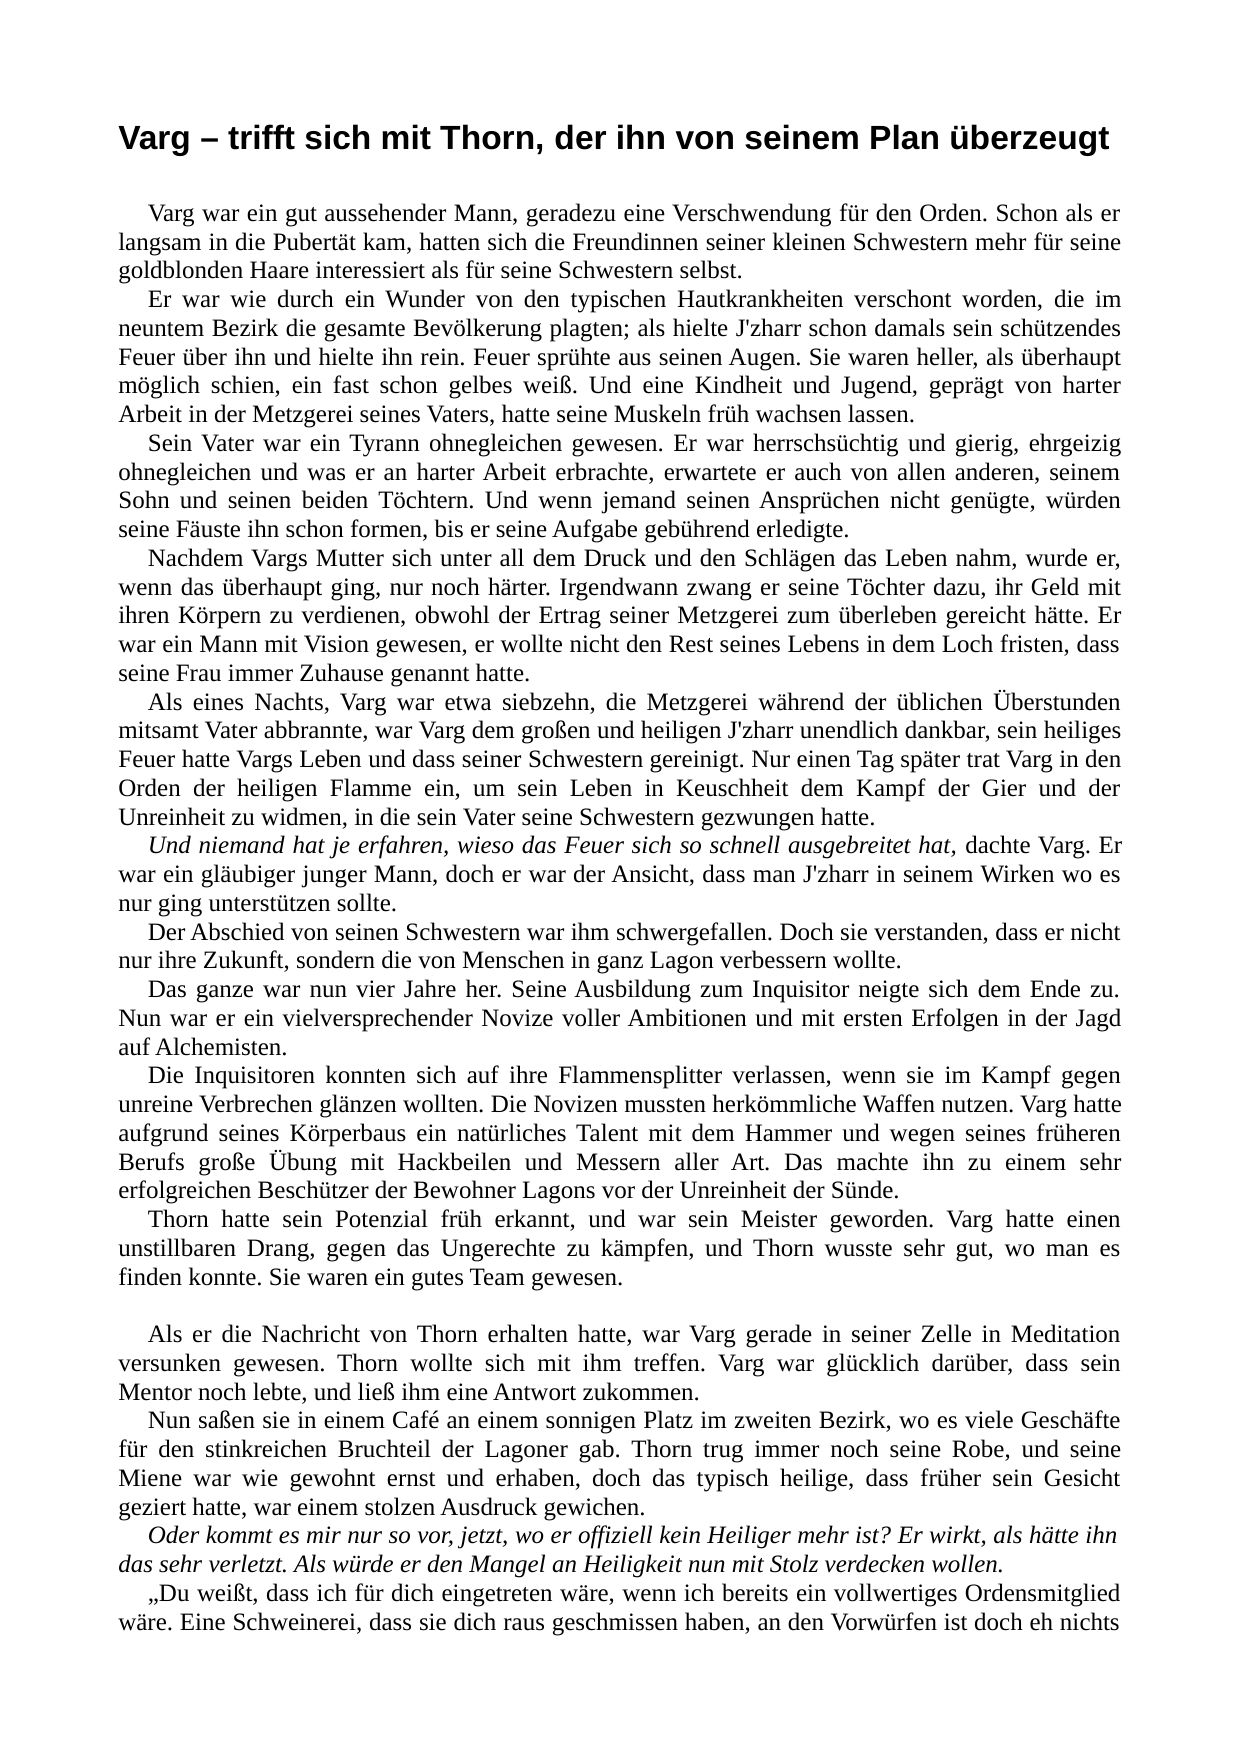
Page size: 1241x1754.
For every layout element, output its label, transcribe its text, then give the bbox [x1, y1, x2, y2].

text Und niemand hat je erfahren, wieso das Feuer sich so schnell ausgebreitet hat, dachte Varg. Er war ein gläubiger junger Mann, doch er war der Ansicht, dass man J'zharr in seinem Wirken wo es nur ging unterstützen sollte. [118, 831, 1122, 917]
text Nun saßen sie in einem Café an einem sonnigen Platz im zweiten Bezirk, wo es viele Geschäfte für den stinkreichen Bruchteil der Lagoner gab. Thorn trug immer noch seine Robe, und seine Miene war wie gewohnt ernst und erhaben, doch das typisch heilige, dass früher sein Gesicht geziert hatte, war einem stolzen Ausdruck gewichen. [118, 1406, 1122, 1521]
text Das ganze war nun vier Jahre her. Seine Ausbildung zum Inquisitor neigte sich dem Ende zu. Nun war er ein vielversprechender Novize voller Ambitionen und mit ersten Erfolgen in der Jagd auf Alchemisten. [118, 974, 1122, 1061]
subtitle Varg – trifft sich mit Thorn, der ihn von seinem Plan überzeugt [118, 118, 1122, 157]
text Varg war ein gut aussehender Mann, geradezu eine Verschwendung für den Orden. Schon als er langsam in die Pubertät kam, hatten sich die Freundinnen seiner kleinen Schwestern mehr für seine goldblonden Haare interessiert als für seine Schwestern selbst. [118, 198, 1122, 284]
text Als eines Nachts, Varg war etwa siebzehn, die Metzgerei während der üblichen Überstunden mitsamt Vater abbrannte, war Varg dem großen und heiligen J'zharr unendlich dankbar, sein heiliges Feuer hatte Vargs Leben und dass seiner Schwestern gereinigt. Nur einen Tag später trat Varg in den Orden der heiligen Flamme ein, um sein Leben in Keuschheit dem Kampf der Gier und der Unreinheit zu widmen, in die sein Vater seine Schwestern gezwungen hatte. [118, 687, 1122, 831]
text Die Inquisitoren konnten sich auf ihre Flammensplitter verlassen, wenn sie im Kampf gegen unreine Verbrechen glänzen wollten. Die Novizen mussten herkömmliche Waffen nutzen. Varg hatte aufgrund seines Körperbaus ein natürliches Talent mit dem Hammer und wegen seines früheren Berufs große Übung mit Hackbeilen und Messern aller Art. Das machte ihn zu einem sehr erfolgreichen Beschützer der Bewohner Lagons vor der Unreinheit der Sünde. [118, 1061, 1122, 1204]
text „Du weißt, dass ich für dich eingetreten wäre, wenn ich bereits ein vollwertiges Ordensmitglied wäre. Eine Schweinerei, dass sie dich raus geschmissen haben, an den Vorwürfen ist doch eh nichts [118, 1578, 1122, 1636]
text Oder kommt es mir nur so vor, jetzt, wo er offiziell kein Heiliger mehr ist? Er wirkt, als hätte ihn das sehr verletzt. Als würde er den Mangel an Heiligkeit nun mit Stolz verdecken wollen. [118, 1521, 1122, 1578]
text Er war wie durch ein Wunder von den typischen Hautkrankheiten verschont worden, die im neuntem Bezirk die gesamte Bevölkerung plagten; als hielte J'zharr schon damals sein schützendes Feuer über ihn und hielte ihn rein. Feuer sprühte aus seinen Augen. Sie waren heller, als überhaupt möglich schien, ein fast schon gelbes weiß. Und eine Kindheit und Jugend, geprägt von harter Arbeit in der Metzgerei seines Vaters, hatte seine Muskeln früh wachsen lassen. [118, 284, 1122, 428]
text Sein Vater war ein Tyrann ohnegleichen gewesen. Er war herrschsüchtig und gierig, ehrgeizig ohnegleichen und was er an harter Arbeit erbrachte, erwartete er auch von allen anderen, seinem Sohn und seinen beiden Töchtern. Und wenn jemand seinen Ansprüchen nicht genügte, würden seine Fäuste ihn schon formen, bis er seine Aufgabe gebührend erledigte. [118, 428, 1122, 543]
text Als er die Nachricht von Thorn erhalten hatte, war Varg gerade in seiner Zelle in Meditation versunken gewesen. Thorn wollte sich mit ihm treffen. Varg war glücklich darüber, dass sein Mentor noch lebte, und ließ ihm eine Antwort zukommen. [118, 1319, 1122, 1406]
text Thorn hatte sein Potenzial früh erkannt, und war sein Meister geworden. Varg hatte einen unstillbaren Drang, gegen das Ungerechte zu kämpfen, und Thorn wusste sehr gut, wo man es finden konnte. Sie waren ein gutes Team gewesen. [118, 1204, 1122, 1291]
text Der Abschied von seinen Schwestern war ihm schwergefallen. Doch sie verstanden, dass er nicht nur ihre Zukunft, sondern die von Menschen in ganz Lagon verbessern wollte. [118, 917, 1122, 974]
text Nachdem Vargs Mutter sich unter all dem Druck und den Schlägen das Leben nahm, wurde er, wenn das überhaupt ging, nur noch härter. Irgendwann zwang er seine Töchter dazu, ihr Geld mit ihren Körpern zu verdienen, obwohl der Ertrag seiner Metzgerei zum überleben gereicht hätte. Er war ein Mann mit Vision gewesen, er wollte nicht den Rest seines Lebens in dem Loch fristen, dass seine Frau immer Zuhause genannt hatte. [118, 543, 1122, 687]
